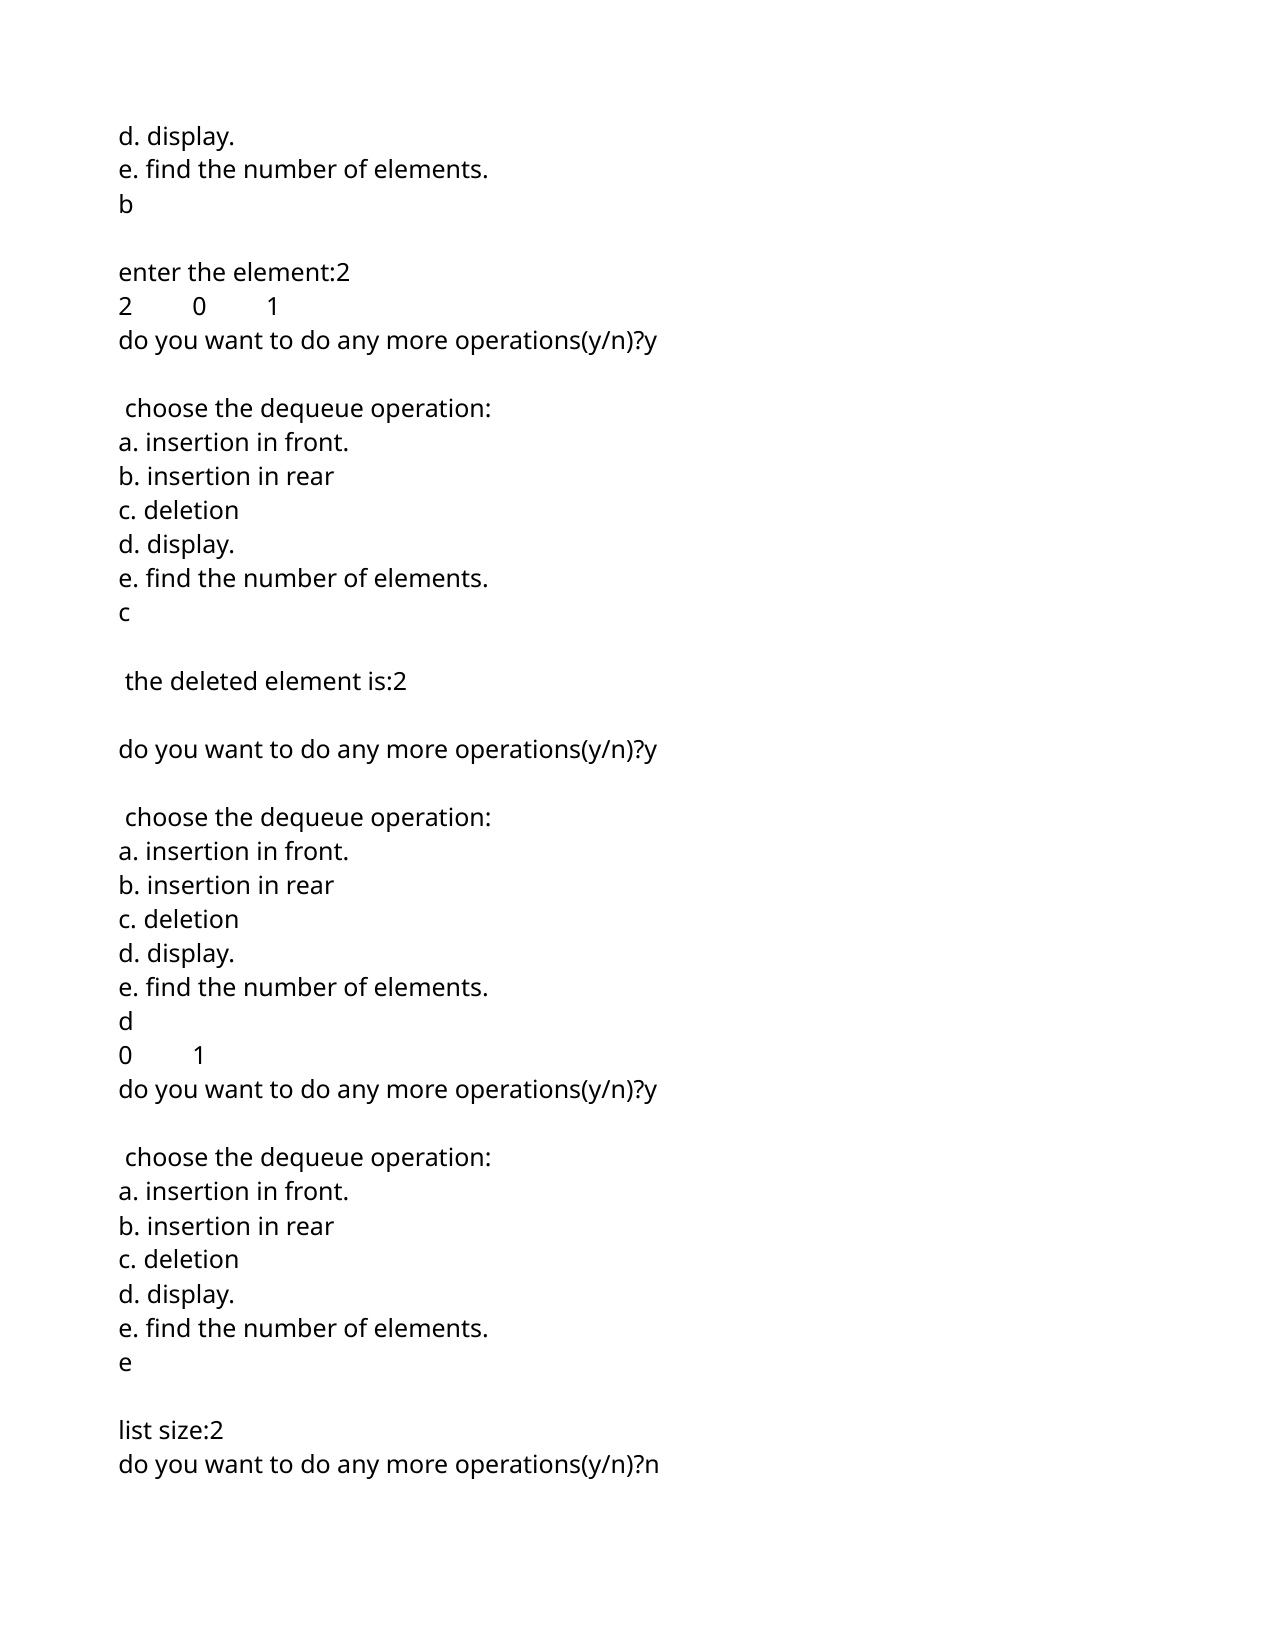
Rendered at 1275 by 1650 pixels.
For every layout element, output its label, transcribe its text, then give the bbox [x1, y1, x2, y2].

text do you want to do any more operations(y/n)?y [118, 1072, 1157, 1106]
text c. deletion [118, 493, 1157, 527]
text choose the dequeue operation: [118, 391, 1157, 425]
text do you want to do any more operations(y/n)?y [118, 322, 1157, 357]
text d. display. [118, 936, 1157, 970]
text e [118, 1344, 1157, 1378]
text b. insertion in rear [118, 1208, 1157, 1242]
text do you want to do any more operations(y/n)?y [118, 731, 1157, 765]
text d [118, 1004, 1157, 1038]
text a. insertion in front. [118, 833, 1157, 867]
text e. find the number of elements. [118, 1310, 1157, 1344]
text c. deletion [118, 1242, 1157, 1276]
text b. insertion in rear [118, 459, 1157, 493]
text enter the element:2 [118, 254, 1157, 288]
text 0 1 [118, 1038, 1157, 1072]
text c. deletion [118, 902, 1157, 936]
text b. insertion in rear [118, 867, 1157, 902]
text c [118, 595, 1157, 629]
text d. display. [118, 1276, 1157, 1310]
text the deleted element is:2 [118, 663, 1157, 697]
text d. display. [118, 527, 1157, 561]
text 2 0 1 [118, 288, 1157, 322]
text choose the dequeue operation: [118, 799, 1157, 833]
text a. insertion in front. [118, 425, 1157, 459]
text e. find the number of elements. [118, 970, 1157, 1004]
text do you want to do any more operations(y/n)?n [118, 1447, 1157, 1481]
text e. find the number of elements. [118, 561, 1157, 595]
text d. display. [118, 118, 1157, 152]
text e. find the number of elements. [118, 152, 1157, 186]
text choose the dequeue operation: [118, 1140, 1157, 1174]
text a. insertion in front. [118, 1174, 1157, 1208]
text list size:2 [118, 1412, 1157, 1447]
text b [118, 186, 1157, 220]
